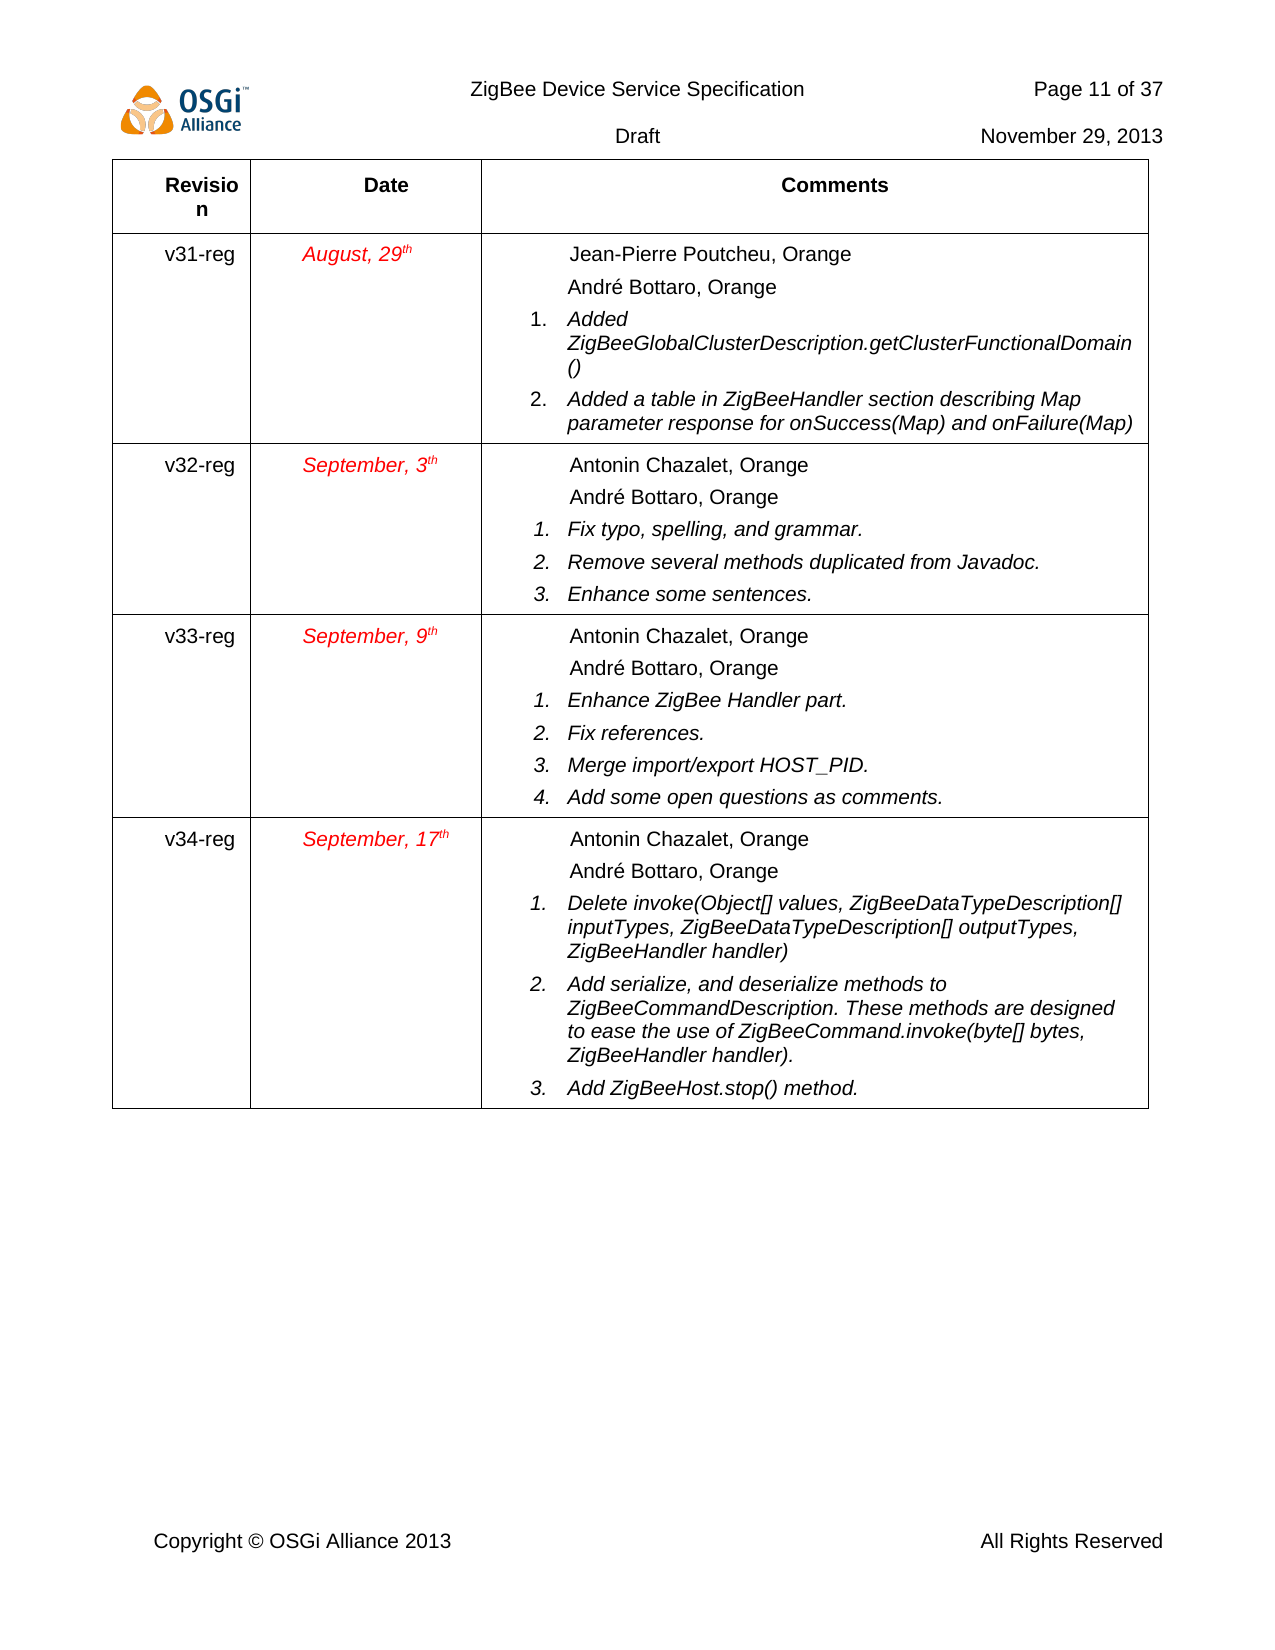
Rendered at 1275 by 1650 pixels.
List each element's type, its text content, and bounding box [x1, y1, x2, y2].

table_cell September, 17th [251, 818, 481, 1108]
table_cell September, 3th [251, 444, 481, 614]
table_cell v32-reg [113, 444, 250, 614]
table_cell Antonin Chazalet, Orange André Bottaro, Orange Enhance ZigBee Handler part. Fix references. Merge import/export HOST_PID. Add some open questions as comments. [482, 615, 1148, 817]
table_cell Antonin Chazalet, Orange André Bottaro, Orange Delete invoke(Object[] values, ZigBeeDataTypeDescription[] inputTypes, ZigBeeDataTypeDescription[] outputTypes, ZigBeeHandler handler) Add serialize, and deserialize methods to ZigBeeCommandDescription. These methods are designed to ease the use of ZigBeeCommand.invoke(byte[] bytes, ZigBeeHandler handler). Add ZigBeeHost.stop() method. [482, 818, 1148, 1108]
table_cell Antonin Chazalet, Orange André Bottaro, Orange Fix typo, spelling, and grammar. Remove several methods duplicated from Javadoc. Enhance some sentences. [482, 444, 1148, 614]
table_cell v34-reg [113, 818, 250, 1108]
table_cell August, 29th [251, 234, 481, 443]
table_header Revision [113, 160, 250, 233]
table_cell Jean-Pierre Poutcheu, Orange André Bottaro, Orange Added ZigBeeGlobalClusterDescription.getClusterFunctionalDomain() Added a table in ZigBeeHandler section describing Map parameter response for onSuccess(Map) and onFailure(Map) [482, 234, 1148, 443]
table_header Date [251, 160, 481, 233]
table_header Comments [482, 160, 1148, 233]
picture [113, 78, 257, 142]
table_cell v31-reg [113, 234, 250, 443]
table_cell v33-reg [113, 615, 250, 817]
table_cell September, 9th [251, 615, 481, 817]
